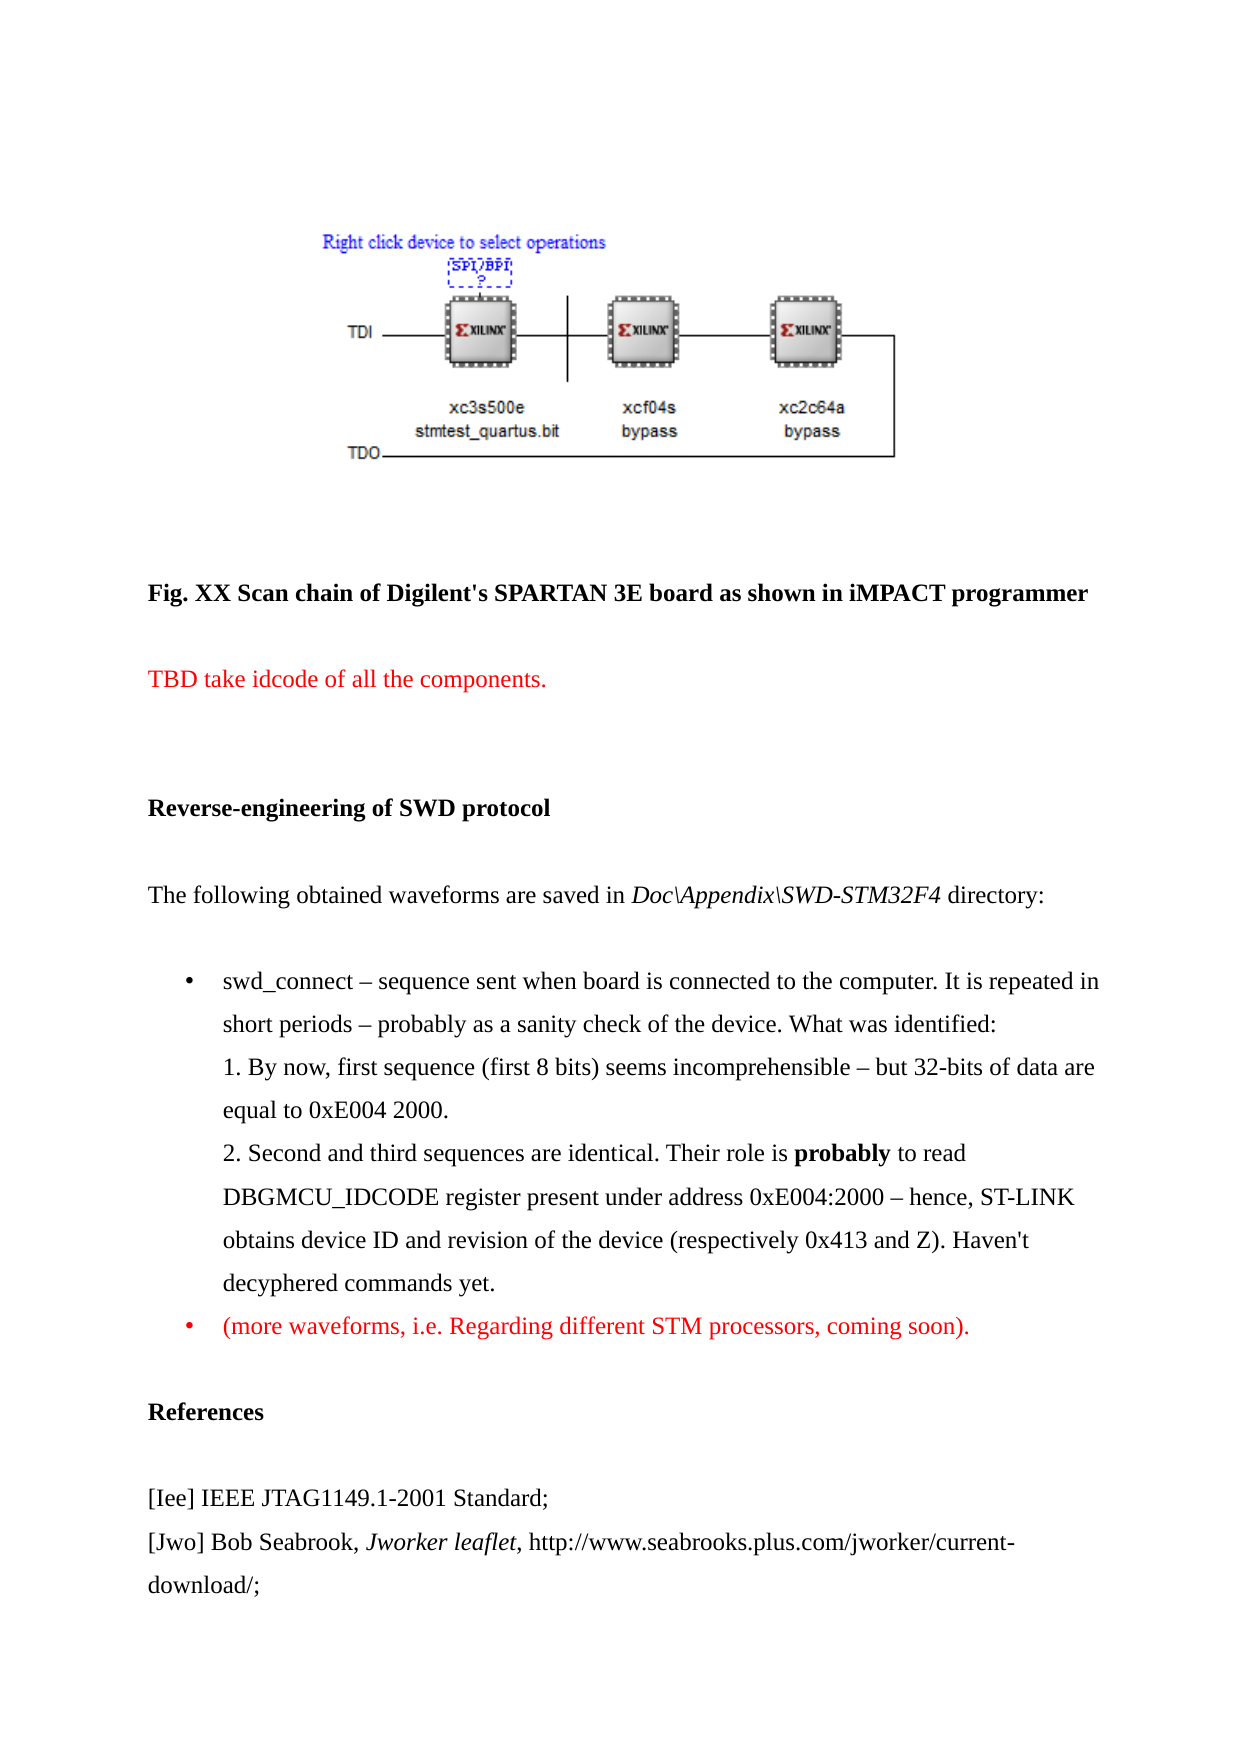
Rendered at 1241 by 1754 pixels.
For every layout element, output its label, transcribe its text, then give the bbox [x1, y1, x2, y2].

text Reverse-engineering of SWD protocol [148, 793, 1122, 822]
picture [320, 219, 950, 478]
list 1. By now, first sequence (first 8 bits) seems incomprehensible – but 32-bits of data are equal to 0xE004 2000. [185, 1052, 1122, 1124]
list swd_connect – sequence sent when board is connected to the computer. It is repeated in short periods – probably as a sanity check of the device. What was identified: [185, 966, 1122, 1038]
text References [148, 1397, 1122, 1426]
list (more waveforms, i.e. Regarding different STM processors, coming soon). [185, 1311, 1122, 1340]
text The following obtained waveforms are saved in Doc\Appendix\SWD-STM32F4 directory: [148, 880, 1122, 908]
text Fig. XX Scan chain of Digilent's SPARTAN 3E board as shown in iMPACT programmer [148, 578, 1122, 607]
text [Jwo] Bob Seabrook, Jworker leaflet, http://www.seabrooks.plus.com/jworker/current-download/; [148, 1527, 1122, 1598]
text [Iee] IEEE JTAG1149.1-2001 Standard; [148, 1483, 1122, 1512]
text TBD take idcode of all the components. [148, 664, 1122, 693]
list 2. Second and third sequences are identical. Their role is probably to read DBGMCU_IDCODE register present under address 0xE004:2000 – hence, ST-LINK obtains device ID and revision of the device (respectively 0x413 and Z). Haven't decyphered commands yet. [185, 1138, 1122, 1297]
